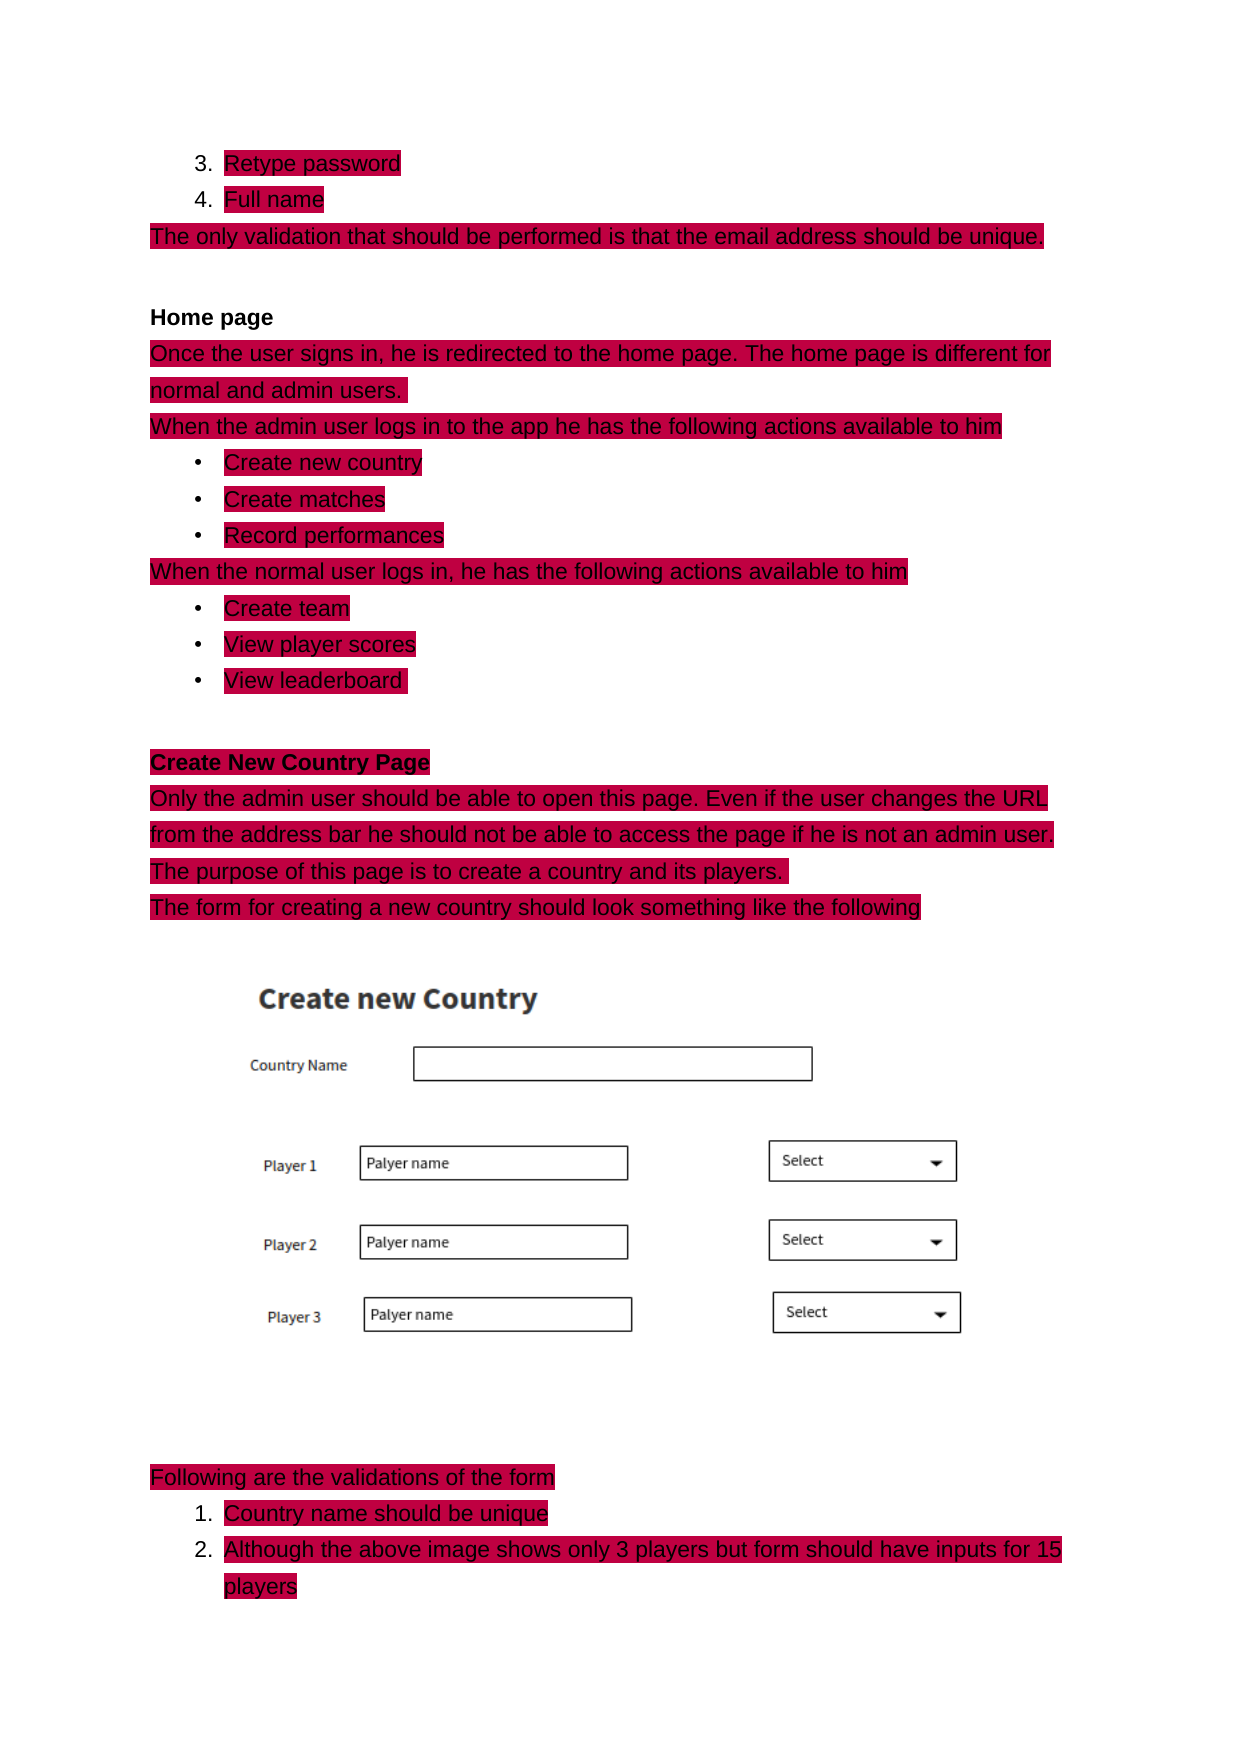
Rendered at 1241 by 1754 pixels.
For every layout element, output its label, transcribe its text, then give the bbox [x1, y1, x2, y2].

list Create matches [194, 486, 1090, 512]
text The form for creating a new country should look something like the following [150, 894, 1090, 920]
list Create team [194, 595, 1090, 621]
text Home page [150, 304, 1090, 330]
list Although the above image shows only 3 players but form should have inputs for 15 players [194, 1536, 1090, 1599]
text Create New Country Page [150, 748, 1090, 775]
text When the normal user logs in, he has the following actions available to him [150, 558, 1090, 585]
list Full name [194, 186, 1090, 213]
list Record performances [194, 522, 1090, 548]
text When the admin user logs in to the app he has the following actions available to him [150, 413, 1090, 439]
text The only validation that should be performed is that the email address should be unique. [150, 223, 1090, 249]
picture [150, 930, 1091, 1454]
text Following are the validations of the form [150, 1464, 1090, 1490]
list Country name should be unique [194, 1500, 1090, 1526]
list View player scores [194, 631, 1090, 657]
text Once the user signs in, he is redirected to the home page. The home page is different for normal and admin users. [150, 340, 1090, 403]
list Create new country [194, 449, 1090, 476]
text The purpose of this page is to create a country and its players. [150, 858, 1090, 884]
list View leaderboard [194, 667, 1090, 694]
text Only the admin user should be able to open this page. Even if the user changes the URL from the address bar he should not be able to access the page if he is not an admin user. [150, 785, 1090, 848]
list Retype password [194, 150, 1090, 176]
